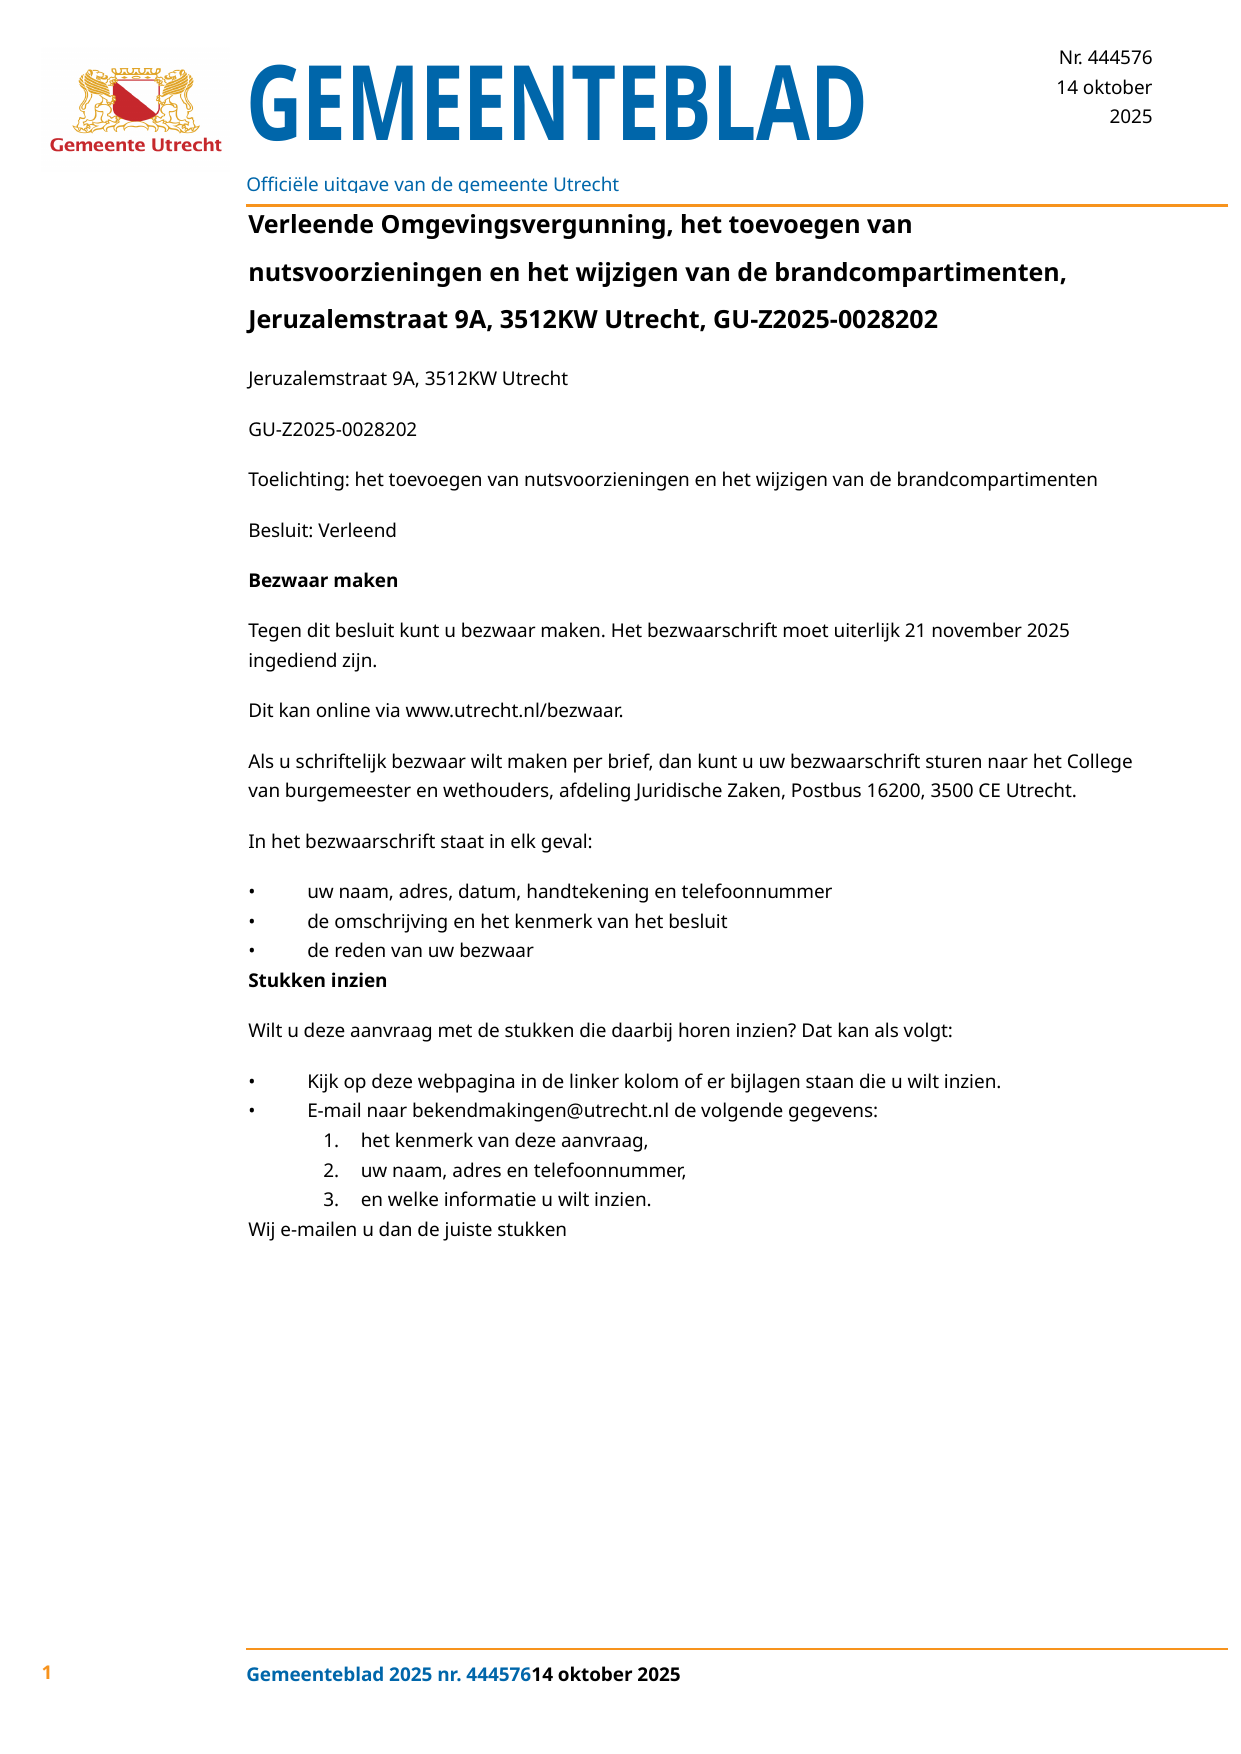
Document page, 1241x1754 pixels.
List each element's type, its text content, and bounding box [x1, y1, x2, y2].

text Dit kan online via www.utrecht.nl/bezwaar. [248, 698, 1152, 723]
list Kijk op deze webpagina in de linker kolom of er bijlagen staan die u wilt inzien. [248, 1068, 1152, 1094]
picture [41, 47, 231, 172]
list de reden van uw bezwaar [248, 938, 1152, 963]
list uw naam, adres en telefoonnummer, [323, 1157, 1152, 1182]
text In het bezwaarschrift staat in elk geval: [248, 828, 1152, 854]
list E-mail naar bekendmakingen@utrecht.nl de volgende gegevens: [248, 1098, 1152, 1123]
list uw naam, adres, datum, handtekening en telefoonnummer [248, 878, 1152, 904]
text Wilt u deze aanvraag met de stukken die daarbij horen inzien? Dat kan als volgt: [248, 1018, 1152, 1043]
text Besluit: Verleend [248, 517, 1152, 542]
list de omschrijving en het kenmerk van het besluit [248, 908, 1152, 934]
text Bezwaar maken [248, 567, 1152, 593]
text GU-Z2025-0028202 [248, 416, 1152, 442]
text Tegen dit besluit kunt u bezwaar maken. Het bezwaarschrift moet uiterlijk 21 november 2025 ingediend zijn. [248, 618, 1152, 673]
text Toelichting: het toevoegen van nutsvoorzieningen en het wijzigen van de brandcompartimenten [248, 466, 1152, 492]
list het kenmerk van deze aanvraag, [323, 1127, 1152, 1153]
text Stukken inzien [248, 967, 1152, 993]
text Verleende Omgevingsvergunning, het toevoegen van nutsvoorzieningen en het wijzigen van de brandcompartimenten, Jeruzalemstraat 9A, 3512KW Utrecht, GU-Z2025-0028202 [248, 207, 1152, 336]
text Jeruzalemstraat 9A, 3512KW Utrecht [248, 366, 1152, 391]
text Als u schriftelijk bezwaar wilt maken per brief, dan kunt u uw bezwaarschrift sturen naar het College van burgemeester en wethouders, afdeling Juridische Zaken, Postbus 16200, 3500 CE Utrecht. [248, 748, 1152, 803]
text Wij e-mailen u dan de juiste stukken [248, 1216, 1152, 1242]
list en welke informatie u wilt inzien. [323, 1186, 1152, 1212]
